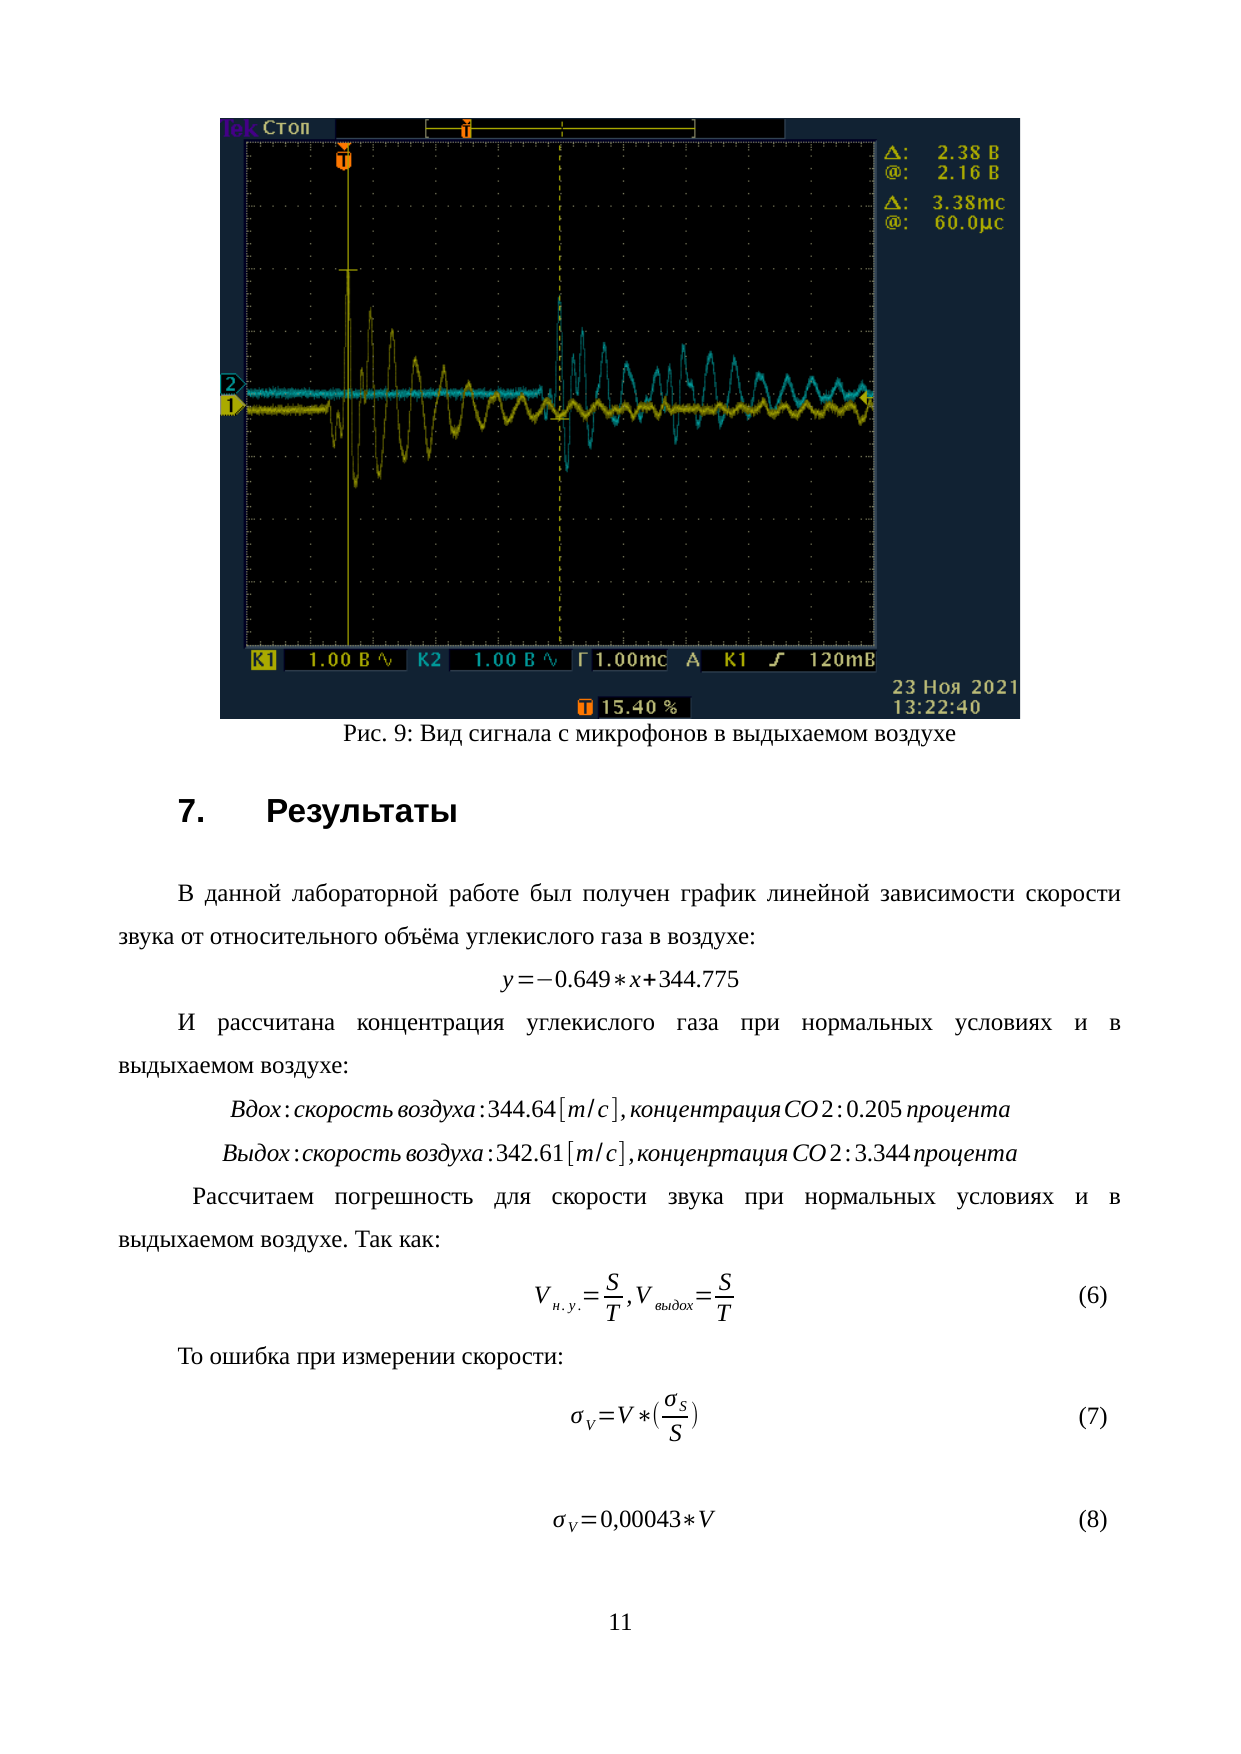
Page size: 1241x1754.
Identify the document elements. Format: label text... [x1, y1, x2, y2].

text Рис. 9: Вид сигнала с микрофонов в выдыхаемом воздухе [118, 719, 1122, 747]
text Рассчитаем погрешность для скорости звука при нормальных условиях и в выдыхаемом воздухе. Так как: [118, 1181, 1122, 1253]
picture [220, 118, 1020, 719]
text То ошибка при измерении скорости: [118, 1341, 1122, 1369]
text (8) [118, 1504, 1122, 1536]
subtitle Результаты [118, 791, 1122, 829]
text (6) [118, 1267, 1122, 1326]
text В данной лабораторной работе был получен график линейной зависимости скорости звука от относительного объёма углекислого газа в воздухе: [118, 878, 1122, 950]
text И рассчитана концентрация углекислого газа при нормальных условиях и в выдыхаемом воздухе: [118, 1007, 1122, 1079]
text (7) [118, 1384, 1122, 1447]
